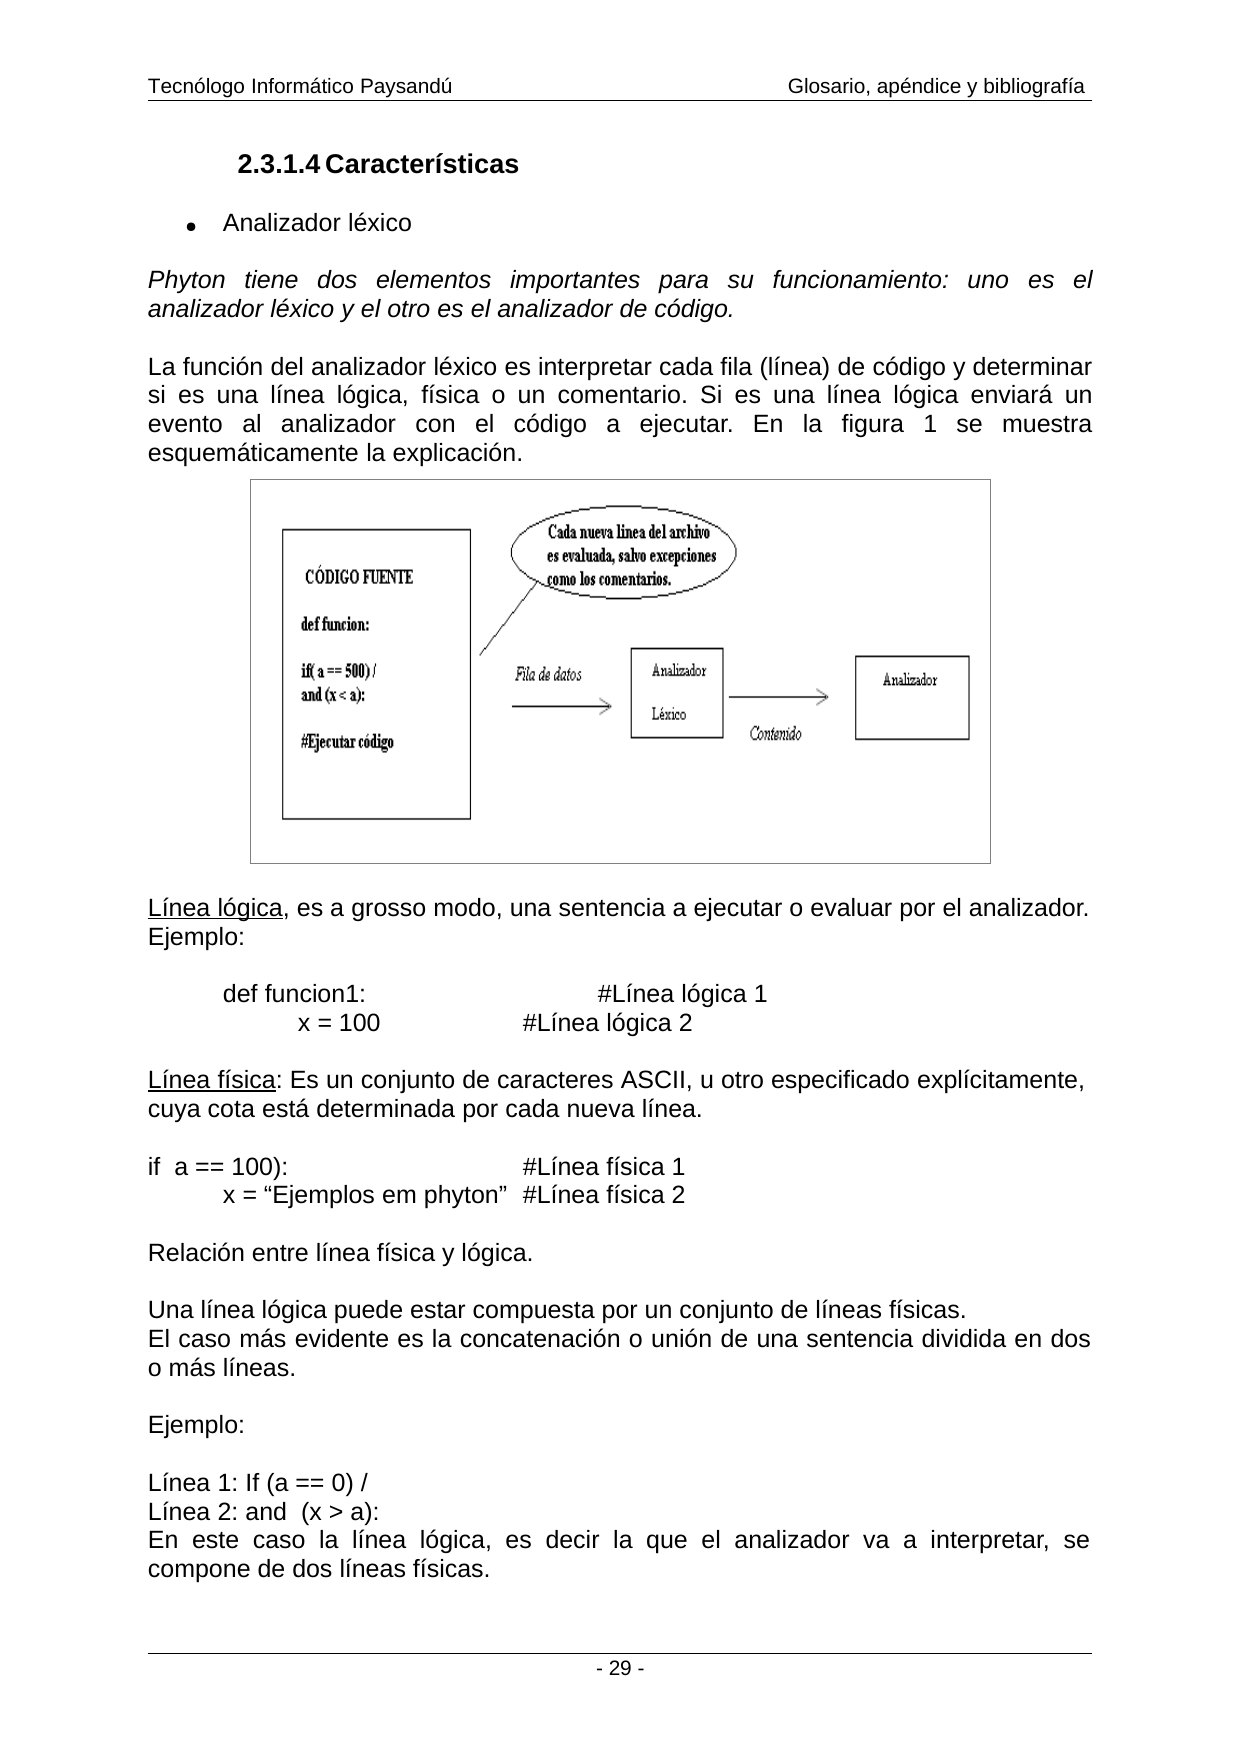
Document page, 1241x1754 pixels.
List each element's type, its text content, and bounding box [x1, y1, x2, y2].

text Ejemplo: [148, 922, 1092, 951]
text La función del analizador léxico es interpretar cada fila (línea) de código y determinar si es una línea lógica, física o un comentario. Si es una línea lógica enviará un evento al analizador con el código a ejecutar. En la figura 1 se muestra esquemáticamente la explicación. [148, 351, 1092, 466]
text def funcion1: #Línea lógica 1 [148, 979, 1092, 1008]
subtitle Características [237, 148, 1092, 179]
text Línea 1: If (a == 0) / [148, 1468, 1092, 1497]
text El caso más evidente es la concatenación o unión de una sentencia dividida en dos o más líneas. [148, 1324, 1092, 1382]
text Ejemplo: [148, 1411, 1092, 1439]
text x = 100 #Línea lógica 2 [148, 1008, 1092, 1037]
list Analizador léxico [185, 208, 1092, 236]
picture [266, 488, 975, 856]
text Línea 2: and (x > a): [148, 1497, 1092, 1526]
text Phyton tiene dos elementos importantes para su funcionamiento: uno es el analizador léxico y el otro es el analizador de código. [148, 265, 1092, 323]
text Línea física: Es un conjunto de caracteres ASCII, u otro especificado explícitamente, cuya cota está determinada por cada nueva línea. [148, 1066, 1092, 1123]
text Línea lógica, es a grosso modo, una sentencia a ejecutar o evaluar por el analizador. [148, 893, 1092, 922]
text Relación entre línea física y lógica. [148, 1238, 1092, 1267]
text Una línea lógica puede estar compuesta por un conjunto de líneas físicas. [148, 1296, 1092, 1324]
text En este caso la línea lógica, es decir la que el analizador va a interpretar, se compone de dos líneas físicas. [148, 1526, 1092, 1583]
text x = “Ejemplos em phyton” #Línea física 2 [148, 1181, 1092, 1209]
text if a == 100): #Línea física 1 [148, 1152, 1092, 1181]
